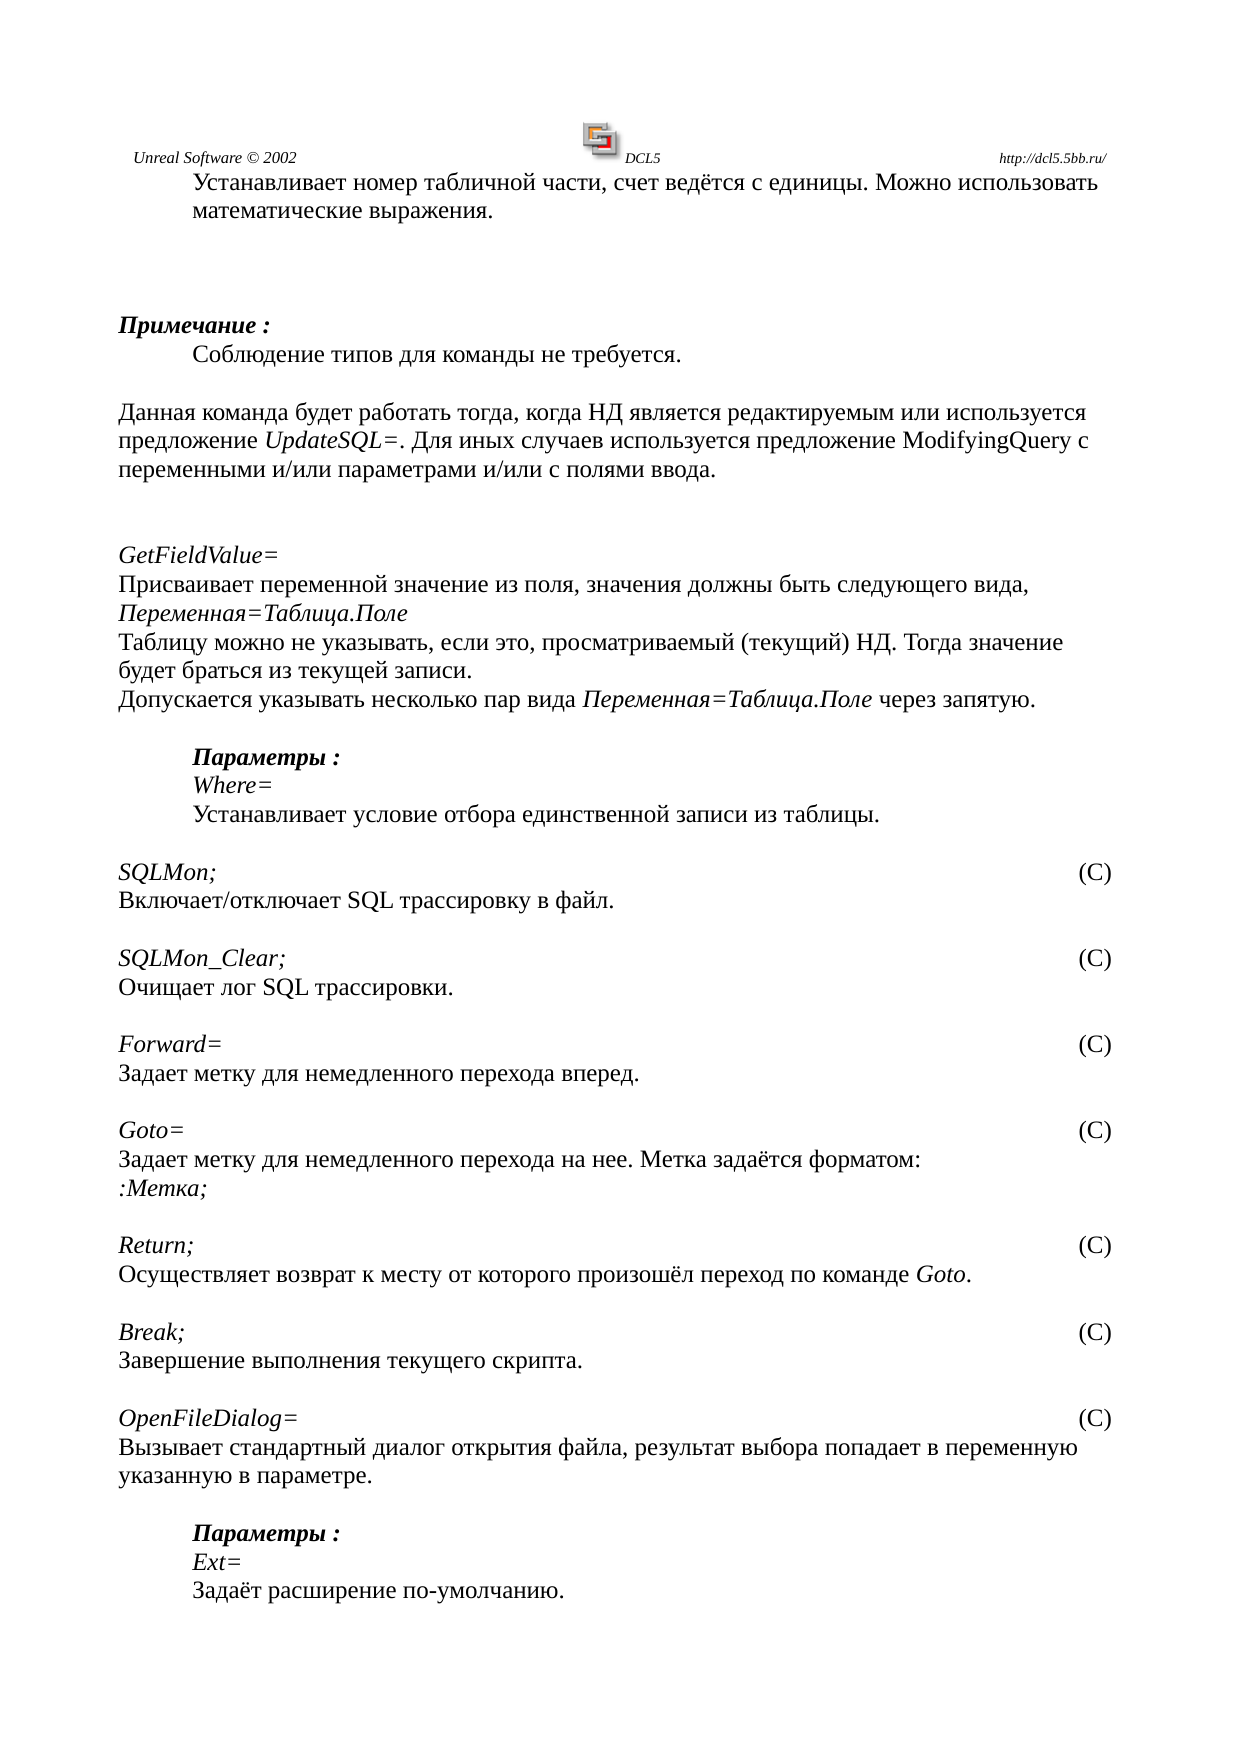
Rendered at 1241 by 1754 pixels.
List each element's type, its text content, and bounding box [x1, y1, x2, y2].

text Присваивает переменной значение из поля, значения должны быть следующего вида, Переменная=Таблица.Поле [118, 569, 1122, 627]
text Включает/отключает SQL трассировку в файл. [118, 885, 1122, 914]
text SQLMon; (C) [118, 857, 1122, 885]
text SQLMon_Clear; (C) [118, 943, 1122, 972]
text Осуществляет возврат к месту от которого произошёл переход по команде Goto. [118, 1259, 1122, 1288]
text Break; (C) [118, 1317, 1122, 1345]
text Очищает лог SQL трассировки. [118, 972, 1122, 1000]
text Примечание : [118, 310, 1122, 339]
text OpenFileDialog= (C) [118, 1403, 1122, 1432]
text Параметры : [118, 742, 1122, 770]
text Параметры : [118, 1518, 1122, 1547]
text Задаёт расширение по-умолчанию. [118, 1575, 1122, 1604]
text Goto= (C) [118, 1115, 1122, 1144]
text Forward= (C) [118, 1029, 1122, 1058]
text Соблюдение типов для команды не требуется. [118, 339, 1122, 368]
text Ext= [118, 1547, 1122, 1575]
text Допускается указывать несколько пар вида Переменная=Таблица.Поле через запятую. [118, 684, 1122, 713]
text Задает метку для немедленного перехода на нее. Метка задаётся форматом: [118, 1144, 1122, 1173]
text Устанавливает номер табличной части, счет ведётся с единицы. Можно использовать математические выражения. [118, 167, 1122, 224]
subtitle GetFieldValue= [118, 540, 1122, 569]
text Таблицу можно не указывать, если это, просматриваемый (текущий) НД. Тогда значение будет браться из текущей записи. [118, 627, 1122, 684]
text Задает метку для немедленного перехода вперед. [118, 1058, 1122, 1087]
text Where= [118, 770, 1122, 799]
text Завершение выполнения текущего скрипта. [118, 1345, 1122, 1374]
text Вызывает стандартный диалог открытия файла, результат выбора попадает в переменную указанную в параметре. [118, 1432, 1122, 1489]
text Данная команда будет работать тогда, когда НД является редактируемым или используется предложение UpdateSQL=. Для иных случаев используется предложение ModifyingQuery с переменными и/или параметрами и/или с полями ввода. [118, 397, 1122, 483]
text :Метка; [118, 1173, 1122, 1202]
text Устанавливает условие отбора единственной записи из таблицы. [118, 799, 1122, 828]
text Return; (C) [118, 1230, 1122, 1259]
picture [579, 118, 625, 164]
